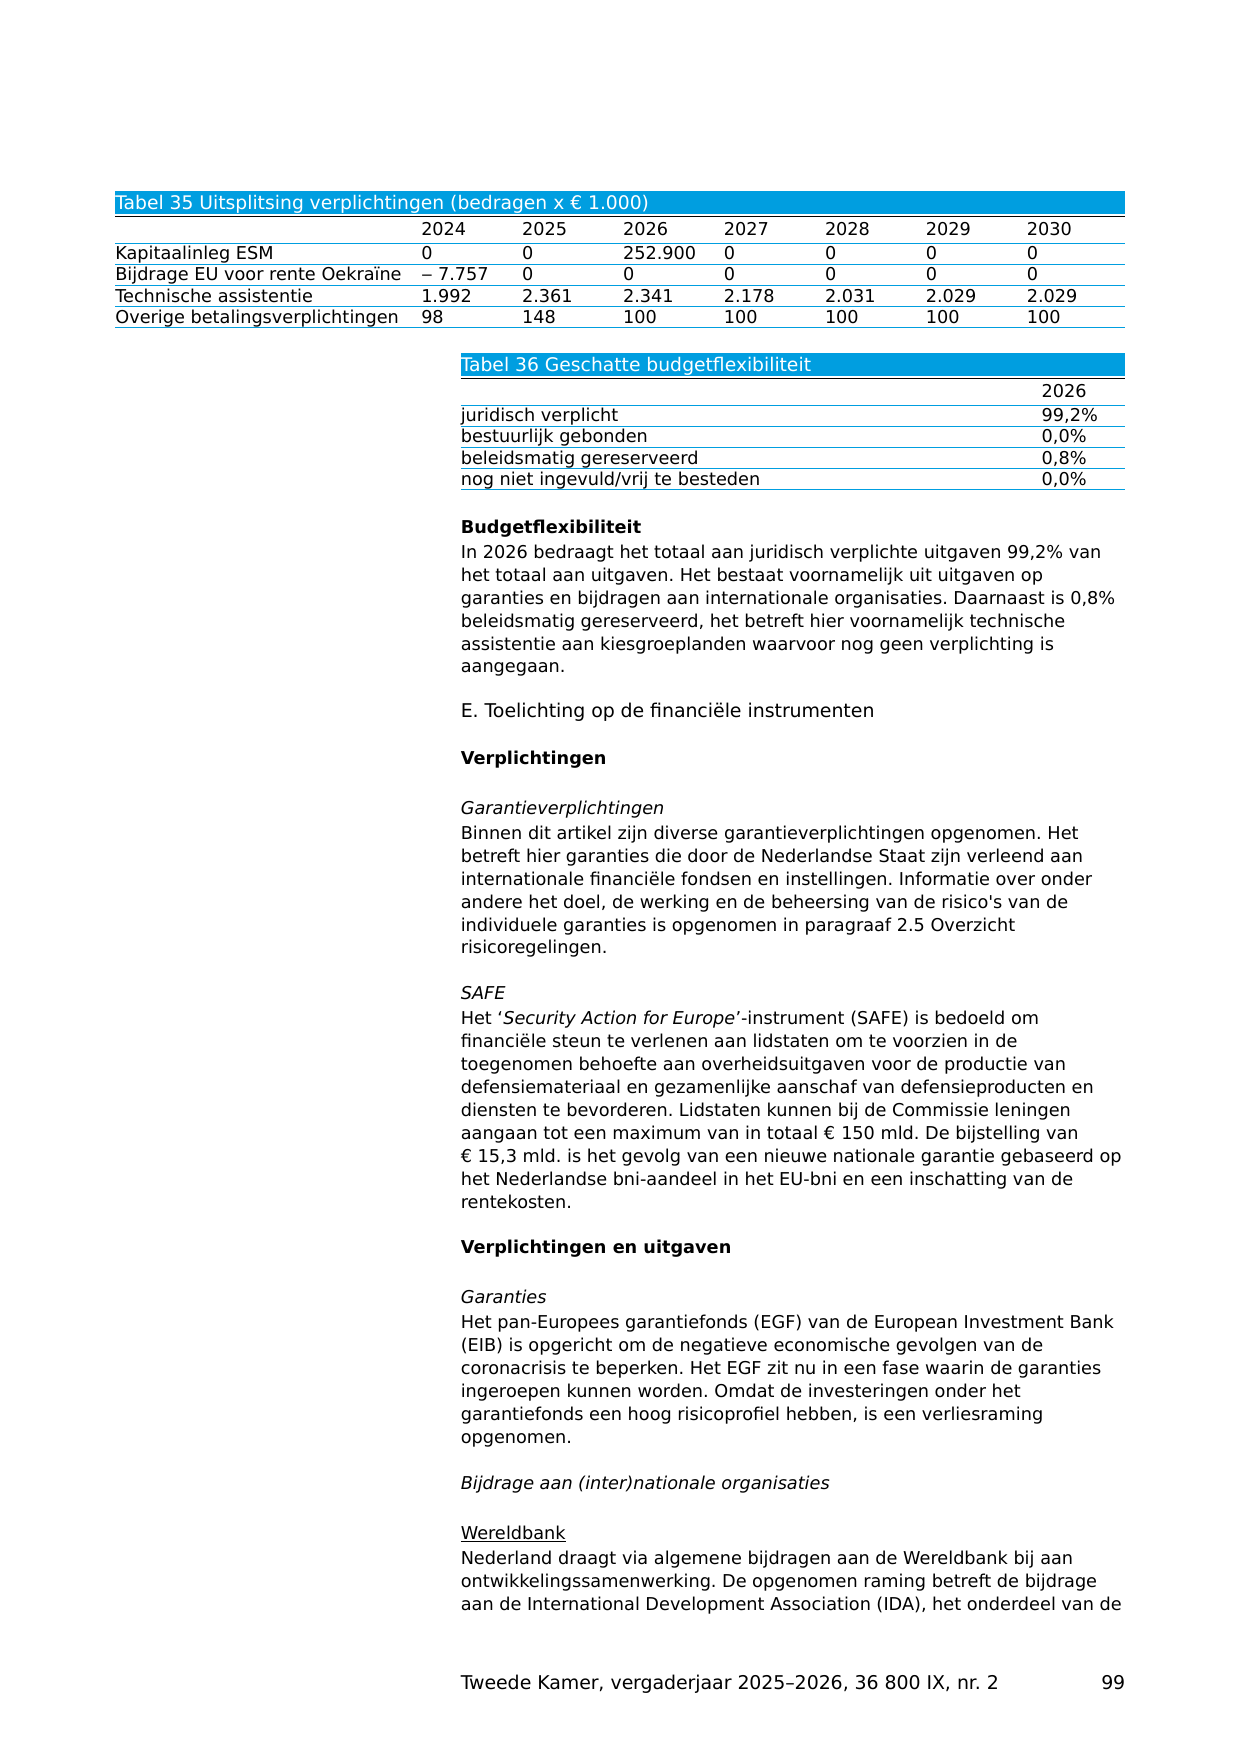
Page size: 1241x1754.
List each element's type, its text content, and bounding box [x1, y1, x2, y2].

table_cell 0,8% [1039, 448, 1125, 468]
table_cell 0 [822, 244, 923, 264]
table_cell beleidsmatig gereserveerd [461, 448, 1038, 468]
table_cell 0 [1024, 244, 1125, 264]
table_cell 2.031 [822, 286, 923, 306]
table_cell 2.361 [519, 286, 620, 306]
table_cell 2.178 [721, 286, 822, 306]
text Wereldbank [461, 1521, 1125, 1544]
table_cell 2029 [923, 217, 1024, 243]
table_cell 2024 [418, 217, 519, 243]
table_cell Overige betalingsverplichtingen [115, 307, 418, 327]
table_cell 2026 [620, 217, 721, 243]
table_cell 0 [721, 244, 822, 264]
table_cell 2027 [721, 217, 822, 243]
table_cell 0 [923, 265, 1024, 285]
table_cell 0 [519, 244, 620, 264]
table_cell 2.341 [620, 286, 721, 306]
table_cell Bijdrage EU voor rente Oekraïne [115, 265, 418, 285]
text SAFE [461, 981, 1125, 1004]
table_cell 2026 [1039, 379, 1125, 405]
table_cell 100 [620, 307, 721, 327]
text Verplichtingen en uitgaven [461, 1236, 1125, 1258]
table_cell 0 [1024, 265, 1125, 285]
text Garanties [461, 1286, 1125, 1308]
table_cell 100 [721, 307, 822, 327]
table_cell 0,0% [1039, 469, 1125, 489]
table_cell Technische assistentie [115, 286, 418, 306]
table_cell ‒ 7.757 [418, 265, 519, 285]
table_cell nog niet ingevuld/vrij te besteden [461, 469, 1038, 489]
title E. Toelichting op de financiële instrumenten [461, 700, 1125, 722]
table_cell 1.992 [418, 286, 519, 306]
table_cell 0 [822, 265, 923, 285]
text Bijdrage aan (inter)nationale organisaties [461, 1471, 1125, 1494]
table_cell 99,2% [1039, 406, 1125, 426]
table_cell 100 [822, 307, 923, 327]
table_cell 100 [923, 307, 1024, 327]
table_cell 2025 [519, 217, 620, 243]
table_cell [115, 217, 418, 243]
table_cell 2.029 [1024, 286, 1125, 306]
text Budgetflexibiliteit [461, 515, 1125, 538]
table_cell 0 [620, 265, 721, 285]
table_cell 252.900 [620, 244, 721, 264]
table_cell 148 [519, 307, 620, 327]
text Garantieverplichtingen [461, 796, 1125, 819]
table_cell bestuurlijk gebonden [461, 427, 1038, 447]
table_cell 0 [923, 244, 1024, 264]
text Het ‘Security Action for Europe’-instrument (SAFE) is bedoeld om financiële steun te verlenen aan lidstaten om te voorzien in de toegenomen behoefte aan overheidsuitgaven voor de productie van defensiemateriaal en gezamenlijke aanschaf van defensieproducten en diensten te bevorderen. Lidstaten kunnen bij de Commissie leningen aangaan tot een maximum van in totaal € 150 mld. De bijstelling van € 15,3 mld. is het gevolg van een nieuwe nationale garantie gebaseerd op het Nederlandse bni-aandeel in het EU-bni en een inschatting van de rentekosten. [461, 1006, 1125, 1213]
table_cell 0 [418, 244, 519, 264]
table_cell 98 [418, 307, 519, 327]
table_cell juridisch verplicht [461, 406, 1038, 426]
text Binnen dit artikel zijn diverse garantieverplichtingen opgenomen. Het betreft hier garanties die door de Nederlandse Staat zijn verleend aan internationale financiële fondsen en instellingen. Informatie over onder andere het doel, de werking en de beheersing van de risico's van de individuele garanties is opgenomen in paragraaf 2.5 Overzicht risicoregelingen. [461, 821, 1125, 958]
table_cell 2028 [822, 217, 923, 243]
text Nederland draagt via algemene bijdragen aan de Wereldbank bij aan ontwikkelingssamenwerking. De opgenomen raming betreft de bijdrage aan de International Development Association (IDA), het onderdeel van de [461, 1546, 1125, 1615]
table_cell Kapitaalinleg ESM [115, 244, 418, 264]
text In 2026 bedraagt het totaal aan juridisch verplichte uitgaven 99,2% van het totaal aan uitgaven. Het bestaat voornamelijk uit uitgaven op garanties en bijdragen aan internationale organisaties. Daarnaast is 0,8% beleidsmatig gereserveerd, het betreft hier voornamelijk technische assistentie aan kiesgroeplanden waarvoor nog geen verplichting is aangegaan. [461, 540, 1125, 677]
table_cell 0 [519, 265, 620, 285]
table_cell 0,0% [1039, 427, 1125, 447]
table_cell 100 [1024, 307, 1125, 327]
table_cell 2030 [1024, 217, 1125, 243]
table_cell 2.029 [923, 286, 1024, 306]
table_cell 0 [721, 265, 822, 285]
text Verplichtingen [461, 746, 1125, 769]
text Het pan-Europees garantiefonds (EGF) van de European Investment Bank (EIB) is opgericht om de negatieve economische gevolgen van de coronacrisis te beperken. Het EGF zit nu in een fase waarin de garanties ingeroepen kunnen worden. Omdat de investeringen onder het garantiefonds een hoog risicoprofiel hebben, is een verliesraming opgenomen. [461, 1311, 1125, 1448]
table_cell [461, 379, 1038, 405]
